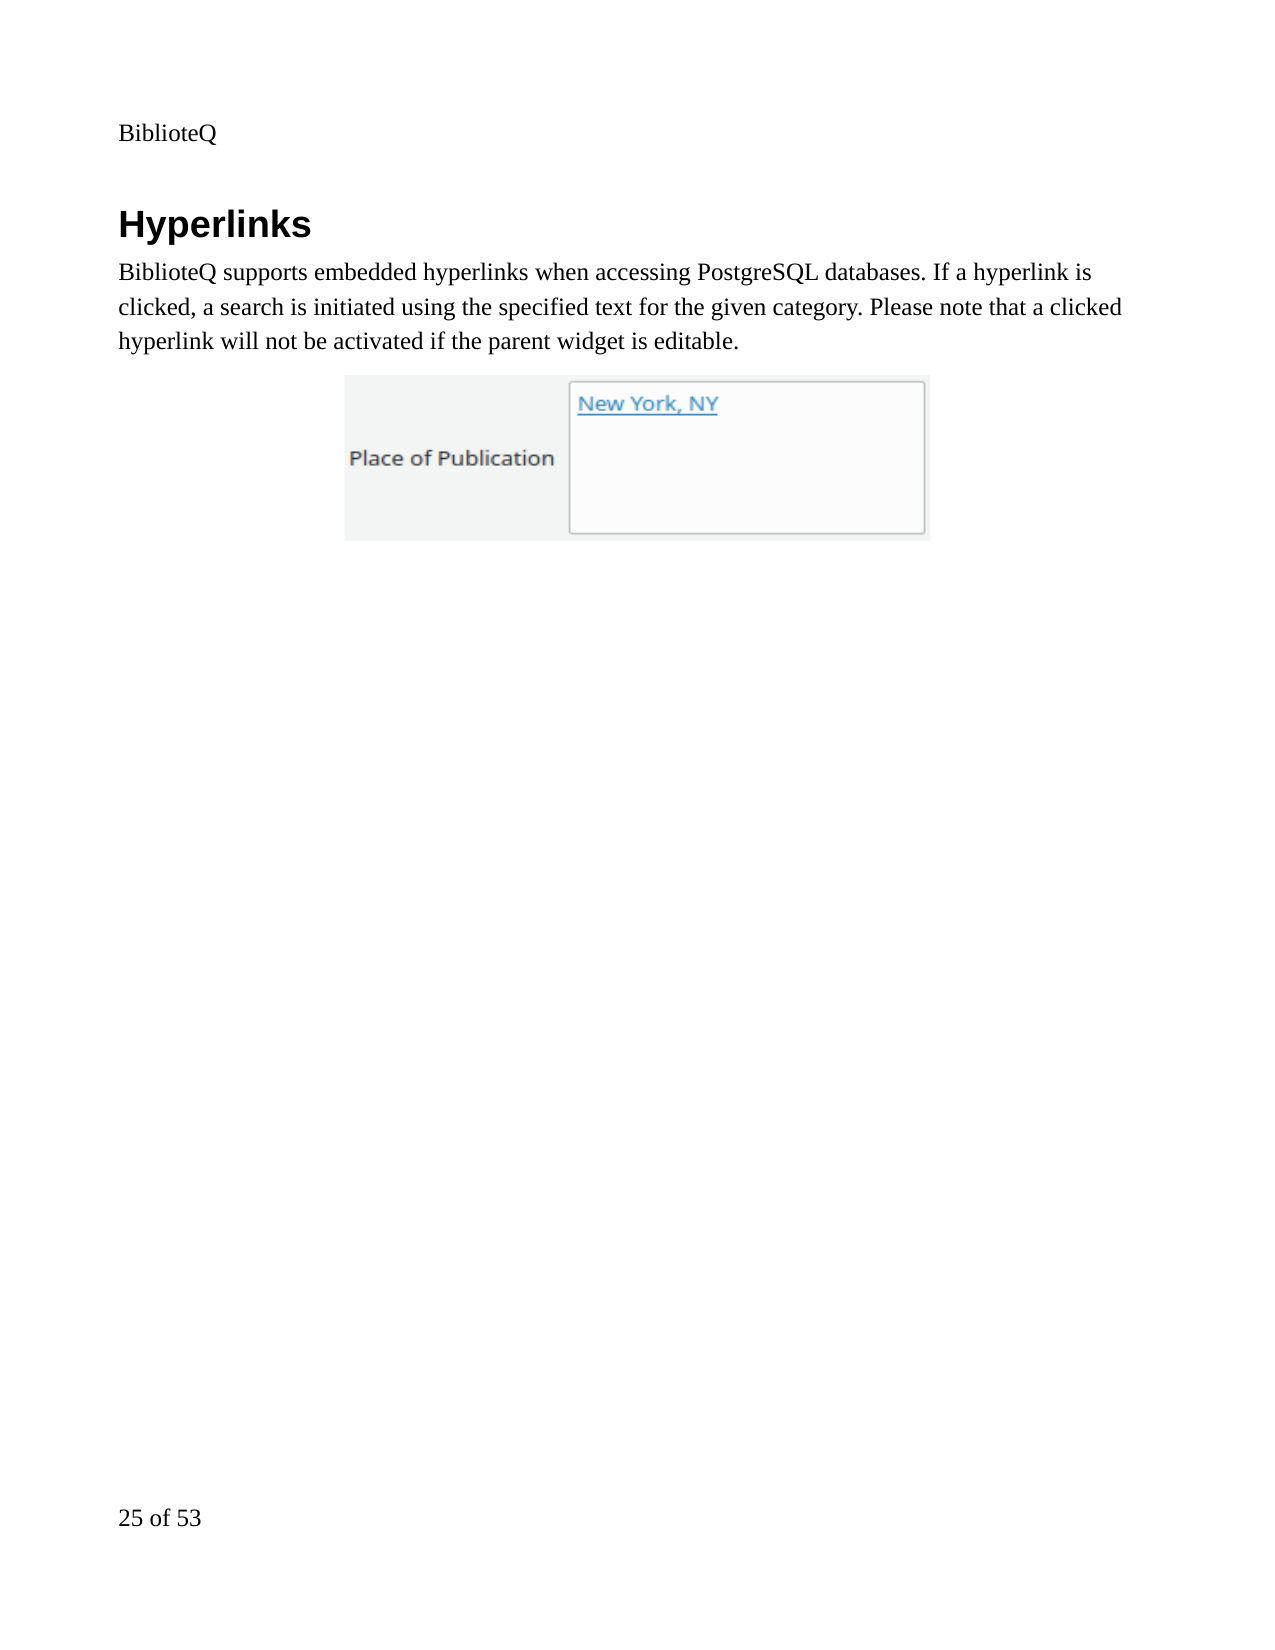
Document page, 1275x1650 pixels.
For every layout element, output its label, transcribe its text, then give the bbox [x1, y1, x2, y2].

picture [344, 375, 931, 541]
subtitle Hyperlinks [118, 201, 1157, 245]
text BiblioteQ supports embedded hyperlinks when accessing PostgreSQL databases. If a hyperlink is clicked, a search is initiated using the specified text for the given category. Please note that a clicked hyperlink will not be activated if the parent widget is editable. [118, 257, 1157, 355]
